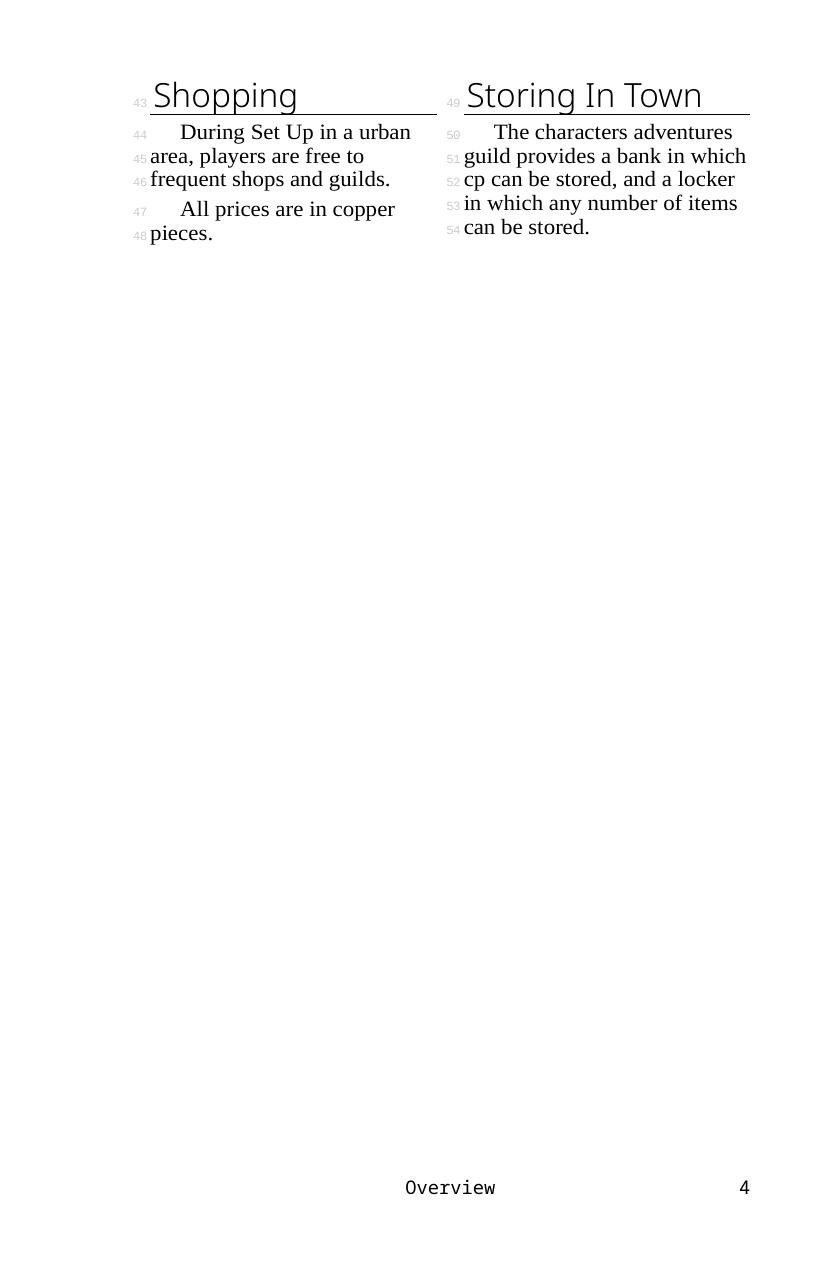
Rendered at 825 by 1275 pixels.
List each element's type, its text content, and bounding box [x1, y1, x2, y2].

text During Set Up in a urban area, players are free to frequent shops and guilds. [150, 120, 437, 192]
subtitle Storing in town [463, 75, 750, 114]
subtitle Shopping [150, 75, 437, 114]
text The characters adventures guild provides a bank in which cp can be stored, and a locker in which any number of items can be stored. [463, 120, 750, 239]
text All prices are in copper pieces. [150, 198, 437, 245]
